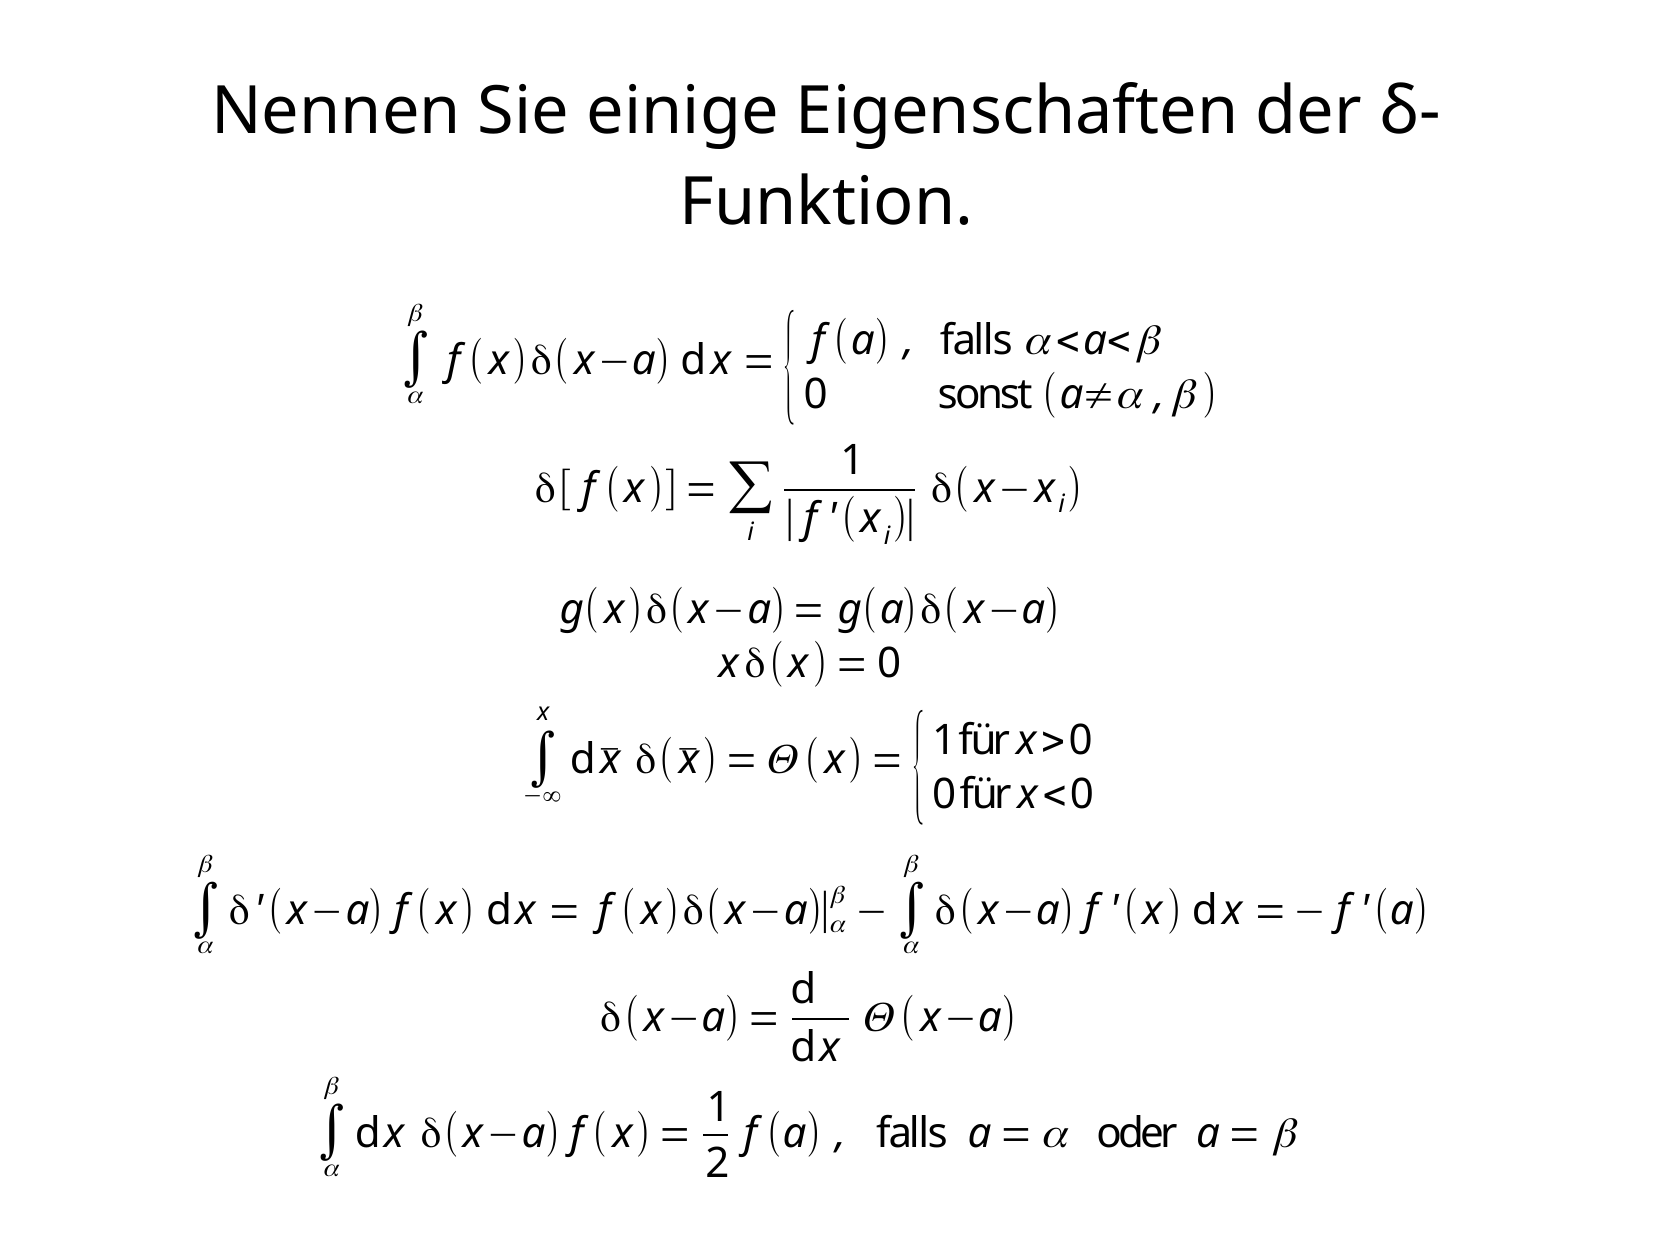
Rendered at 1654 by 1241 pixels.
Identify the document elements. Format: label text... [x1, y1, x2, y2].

chart [551, 584, 1064, 690]
chart [594, 964, 1021, 1074]
chart [309, 1076, 1307, 1190]
chart [393, 303, 1223, 425]
chart [529, 435, 1087, 551]
chart [183, 853, 1433, 956]
chart [517, 697, 1099, 825]
title Nennen Sie einige Eigenschaften der δ-Funktion. [82, 49, 1571, 257]
